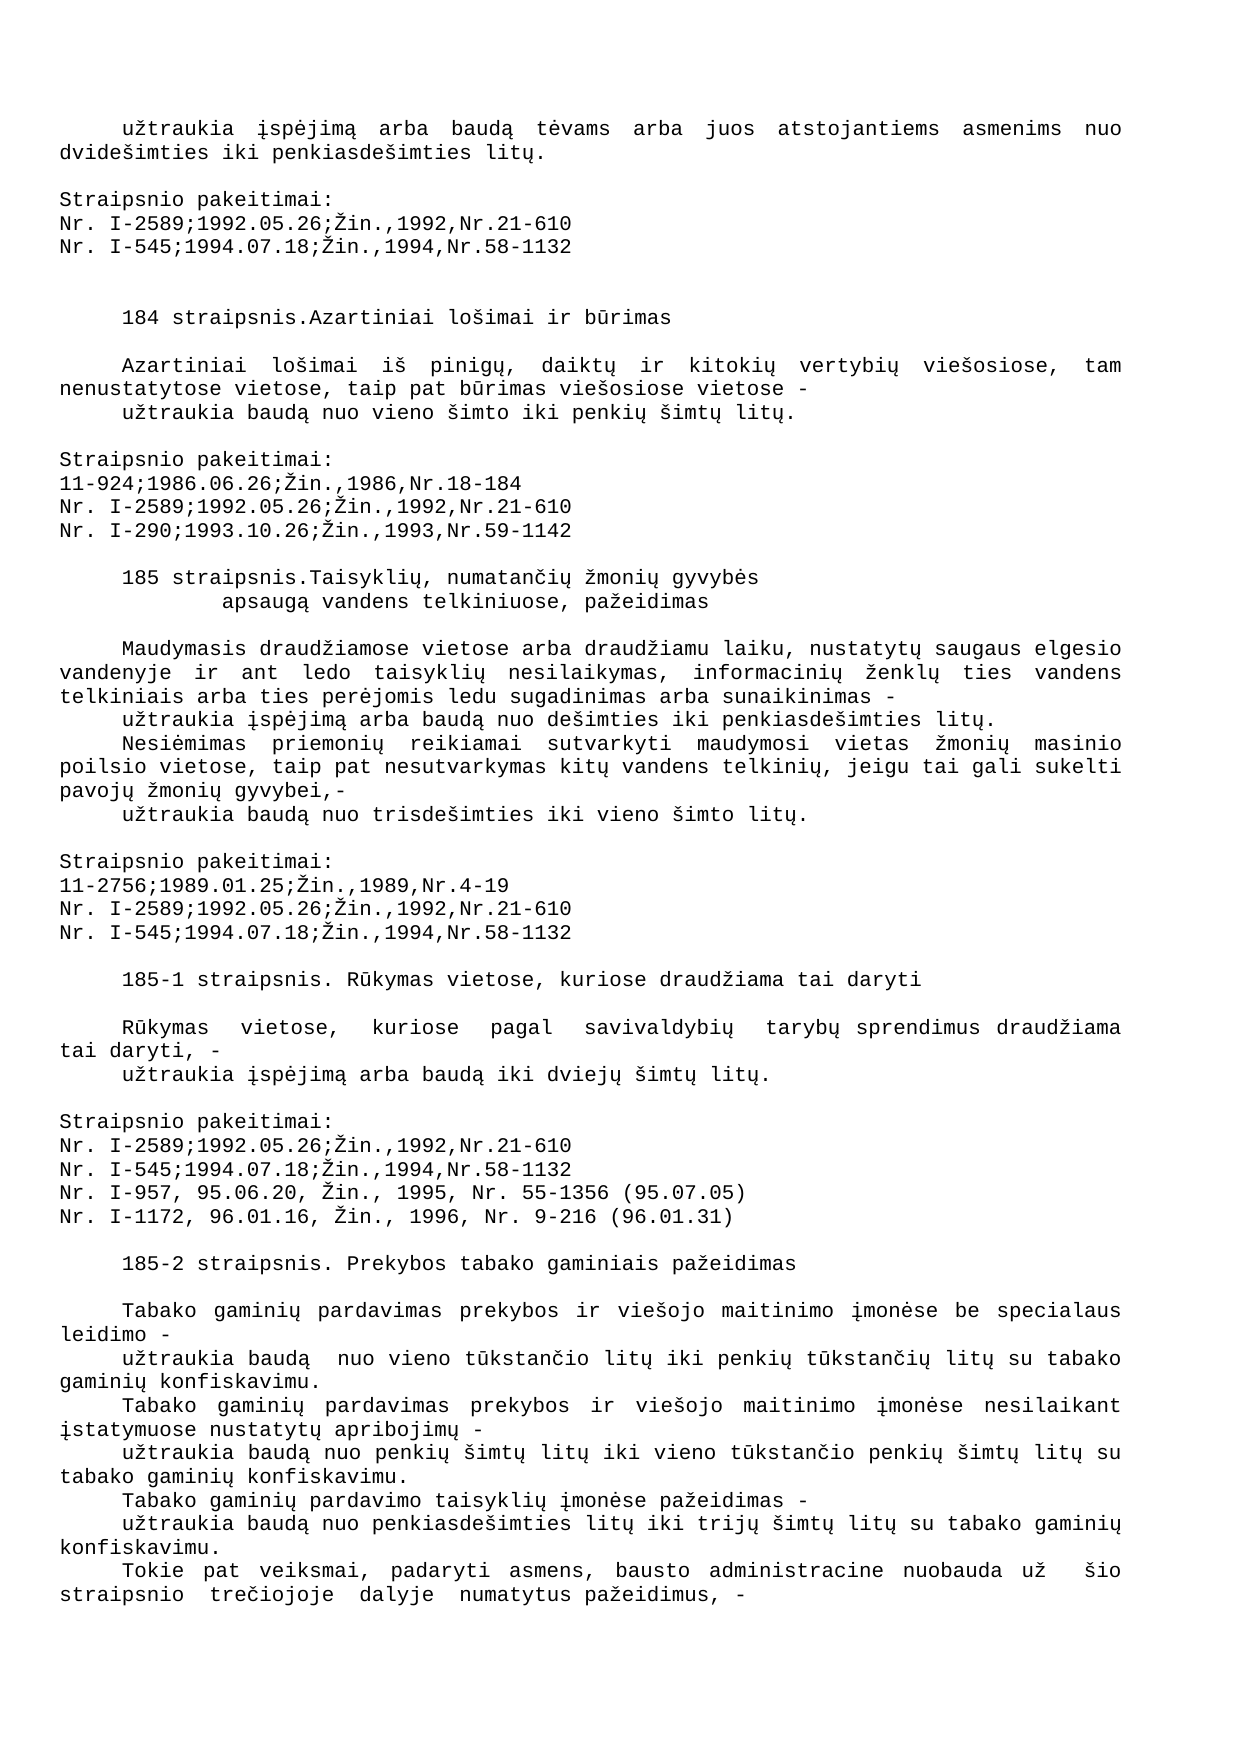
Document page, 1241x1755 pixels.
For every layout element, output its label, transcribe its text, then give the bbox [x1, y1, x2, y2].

text užtraukia baudą nuo penkių šimtų litų iki vieno tūkstančio penkių šimtų litų su tabako gaminių konfiskavimu. [59, 1442, 1122, 1489]
text Nr. I-2589;1992.05.26;Žin.,1992,Nr.21-610 [59, 496, 1122, 520]
text užtraukia baudą nuo penkiasdešimties litų iki trijų šimtų litų su tabako gaminių konfiskavimu. [59, 1513, 1122, 1561]
text užtraukia baudą nuo vieno tūkstančio litų iki penkių tūkstančių litų su tabako gaminių konfiskavimu. [59, 1348, 1122, 1395]
text užtraukia įspėjimą arba baudą nuo dešimties iki penkiasdešimties litų. [59, 709, 1122, 733]
text užtraukia baudą nuo vieno šimto iki penkių šimtų litų. [59, 402, 1122, 426]
text 185 straipsnis.Taisyklių, numatančių žmonių gyvybės [59, 567, 1122, 591]
text Maudymasis draudžiamose vietose arba draudžiamu laiku, nustatytų saugaus elgesio vandenyje ir ant ledo taisyklių nesilaikymas, informacinių ženklų ties vandens telkiniais arba ties perėjomis ledu sugadinimas arba sunaikinimas - [59, 638, 1122, 709]
text 184 straipsnis.Azartiniai lošimai ir būrimas [59, 307, 1122, 331]
text Straipsnio pakeitimai: [59, 1111, 1122, 1135]
text Tabako gaminių pardavimas prekybos ir viešojo maitinimo įmonėse be specialaus leidimo - [59, 1300, 1122, 1348]
text užtraukia baudą nuo trisdešimties iki vieno šimto litų. [59, 804, 1122, 827]
text Nr. I-290;1993.10.26;Žin.,1993,Nr.59-1142 [59, 520, 1122, 544]
text Nr. I-545;1994.07.18;Žin.,1994,Nr.58-1132 [59, 1158, 1122, 1182]
text 185-2 straipsnis. Prekybos tabako gaminiais pažeidimas [59, 1253, 1122, 1277]
text 11-2756;1989.01.25;Žin.,1989,Nr.4-19 [59, 875, 1122, 898]
text apsaugą vandens telkiniuose, pažeidimas [59, 591, 1122, 615]
text užtraukia įspėjimą arba baudą tėvams arba juos atstojantiems asmenims nuo dvidešimties iki penkiasdešimties litų. [59, 118, 1122, 165]
text Nr. I-545;1994.07.18;Žin.,1994,Nr.58-1132 [59, 922, 1122, 946]
text Nr. I-1172, 96.01.16, Žin., 1996, Nr. 9-216 (96.01.31) [59, 1206, 1122, 1229]
text Straipsnio pakeitimai: [59, 449, 1122, 473]
text užtraukia įspėjimą arba baudą iki dviejų šimtų litų. [59, 1064, 1122, 1088]
text Straipsnio pakeitimai: [59, 851, 1122, 875]
text 11-924;1986.06.26;Žin.,1986,Nr.18-184 [59, 473, 1122, 496]
text 185-1 straipsnis. Rūkymas vietose, kuriose draudžiama tai daryti [59, 969, 1122, 993]
text Tabako gaminių pardavimo taisyklių įmonėse pažeidimas - [59, 1489, 1122, 1513]
text Nr. I-2589;1992.05.26;Žin.,1992,Nr.21-610 [59, 1135, 1122, 1158]
text Straipsnio pakeitimai: [59, 189, 1122, 213]
text Tokie pat veiksmai, padaryti asmens, bausto administracine nuobauda už šio straipsnio trečiojoje dalyje numatytus pažeidimus, - [59, 1561, 1122, 1608]
text Nesiėmimas priemonių reikiamai sutvarkyti maudymosi vietas žmonių masinio poilsio vietose, taip pat nesutvarkymas kitų vandens telkinių, jeigu tai gali sukelti pavojų žmonių gyvybei,- [59, 733, 1122, 804]
text Azartiniai lošimai iš pinigų, daiktų ir kitokių vertybių viešosiose, tam nenustatytose vietose, taip pat būrimas viešosiose vietose - [59, 354, 1122, 402]
text Tabako gaminių pardavimas prekybos ir viešojo maitinimo įmonėse nesilaikant įstatymuose nustatytų apribojimų - [59, 1395, 1122, 1442]
text Nr. I-2589;1992.05.26;Žin.,1992,Nr.21-610 [59, 213, 1122, 236]
text Nr. I-2589;1992.05.26;Žin.,1992,Nr.21-610 [59, 898, 1122, 922]
text Nr. I-545;1994.07.18;Žin.,1994,Nr.58-1132 [59, 236, 1122, 260]
text Rūkymas vietose, kuriose pagal savivaldybių tarybų sprendimus draudžiama tai daryti, - [59, 1017, 1122, 1064]
text Nr. I-957, 95.06.20, Žin., 1995, Nr. 55-1356 (95.07.05) [59, 1182, 1122, 1206]
